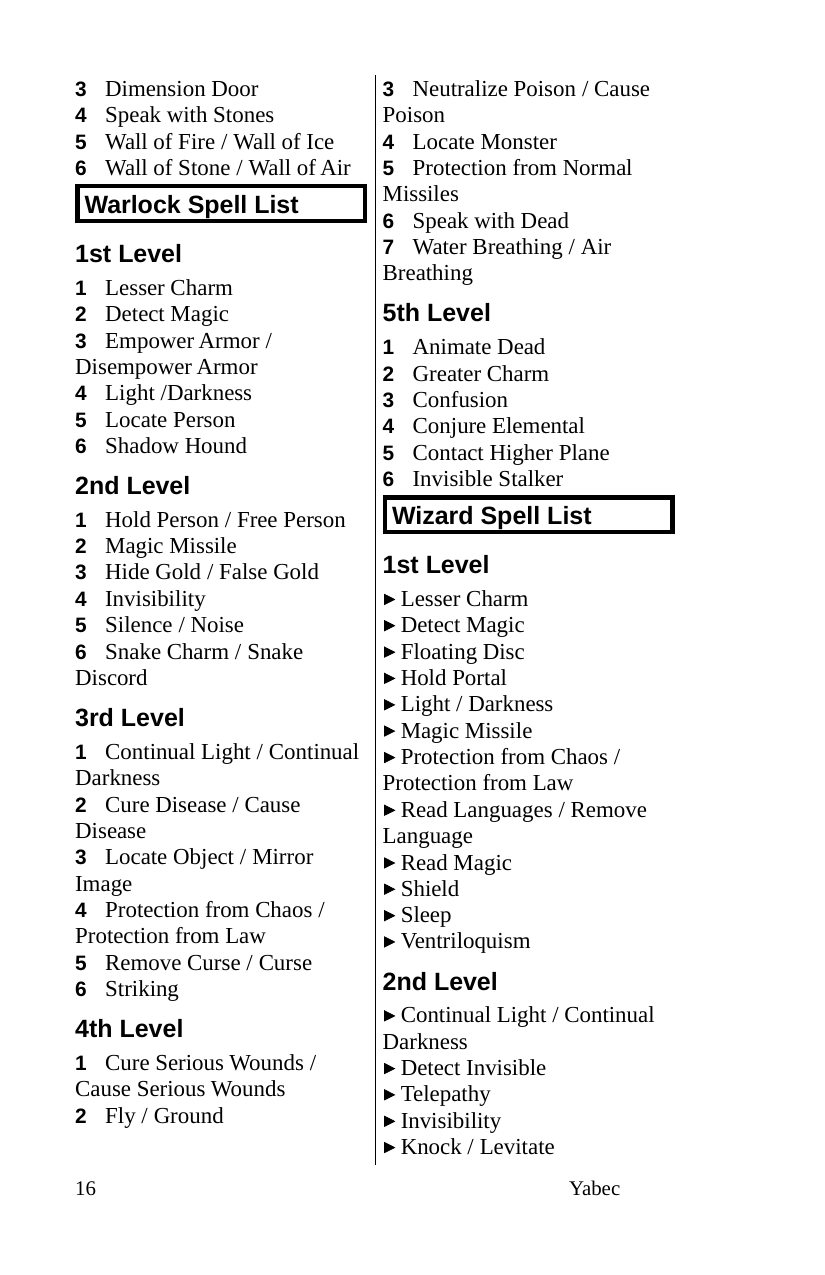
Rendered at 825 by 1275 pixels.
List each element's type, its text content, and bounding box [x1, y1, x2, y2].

list Fly / Ground [75, 1102, 367, 1128]
subtitle 1st Level [382, 550, 675, 579]
list Protection from Chaos / Protection from Law [382, 743, 675, 796]
list Hide Gold / False Gold [75, 559, 367, 585]
subtitle Warlock Spell List [80, 188, 363, 219]
list Cure Disease / Cause Disease [75, 791, 367, 843]
subtitle 1st Level [75, 239, 367, 268]
list Snake Charm / Snake Discord [75, 638, 367, 690]
list Cure Serious Wounds / Cause Serious Wounds [75, 1049, 367, 1102]
list Magic Missile [75, 532, 367, 559]
list Water Breathing / Air Breathing [382, 233, 675, 286]
list Continual Light / Continual Darkness [75, 738, 367, 791]
list Invisibility [382, 1107, 675, 1133]
list Read Languages / Remove Language [382, 796, 675, 848]
list Hold Person / Free Person [75, 506, 367, 532]
list Contact Higher Plane [382, 439, 675, 465]
list Sleep [382, 901, 675, 928]
list Locate Object / Mirror Image [75, 843, 367, 896]
list Shield [382, 875, 675, 901]
subtitle 2nd Level [382, 966, 675, 995]
list Empower Armor / Disempower Armor [75, 327, 367, 379]
list Hold Portal [382, 664, 675, 690]
list Invisible Stalker [382, 465, 675, 491]
list Greater Charm [382, 360, 675, 386]
list Lesser Charm [382, 585, 675, 611]
list Magic Missile [382, 717, 675, 743]
list Invisibility [75, 585, 367, 611]
subtitle 5th Level [382, 298, 675, 327]
list Wall of Fire / Wall of Ice [75, 128, 367, 154]
list Detect Invisible [382, 1054, 675, 1081]
list Lesser Charm [75, 274, 367, 300]
list Speak with Stones [75, 101, 367, 128]
list Animate Dead [382, 333, 675, 360]
list Neutralize Poison / Cause Poison [382, 75, 675, 128]
list Detect Magic [75, 300, 367, 327]
list Knock / Levitate [382, 1133, 675, 1159]
list Floating Disc [382, 638, 675, 664]
list Light / Darkness [382, 690, 675, 717]
list Continual Light / Continual Darkness [382, 1001, 675, 1054]
list Wall of Stone / Wall of Air [75, 154, 367, 180]
subtitle 3rd Level [75, 703, 367, 732]
list Telepathy [382, 1081, 675, 1107]
list Dimension Door [75, 75, 367, 101]
list Shadow Hound [75, 432, 367, 458]
list Confusion [382, 386, 675, 412]
list Silence / Noise [75, 611, 367, 638]
list Read Magic [382, 848, 675, 875]
list Remove Curse / Curse [75, 949, 367, 975]
subtitle 2nd Level [75, 471, 367, 500]
list Striking [75, 975, 367, 1001]
list Protection from Chaos / Protection from Law [75, 896, 367, 949]
list Protection from Normal Missiles [382, 154, 675, 207]
subtitle Wizard Spell List [387, 500, 670, 530]
list Locate Person [75, 406, 367, 432]
list Detect Magic [382, 611, 675, 638]
list Conjure Elemental [382, 412, 675, 439]
subtitle 4th Level [75, 1014, 367, 1043]
list Locate Monster [382, 128, 675, 154]
list Ventriloquism [382, 928, 675, 954]
list Light /Darkness [75, 379, 367, 406]
list Speak with Dead [382, 207, 675, 233]
